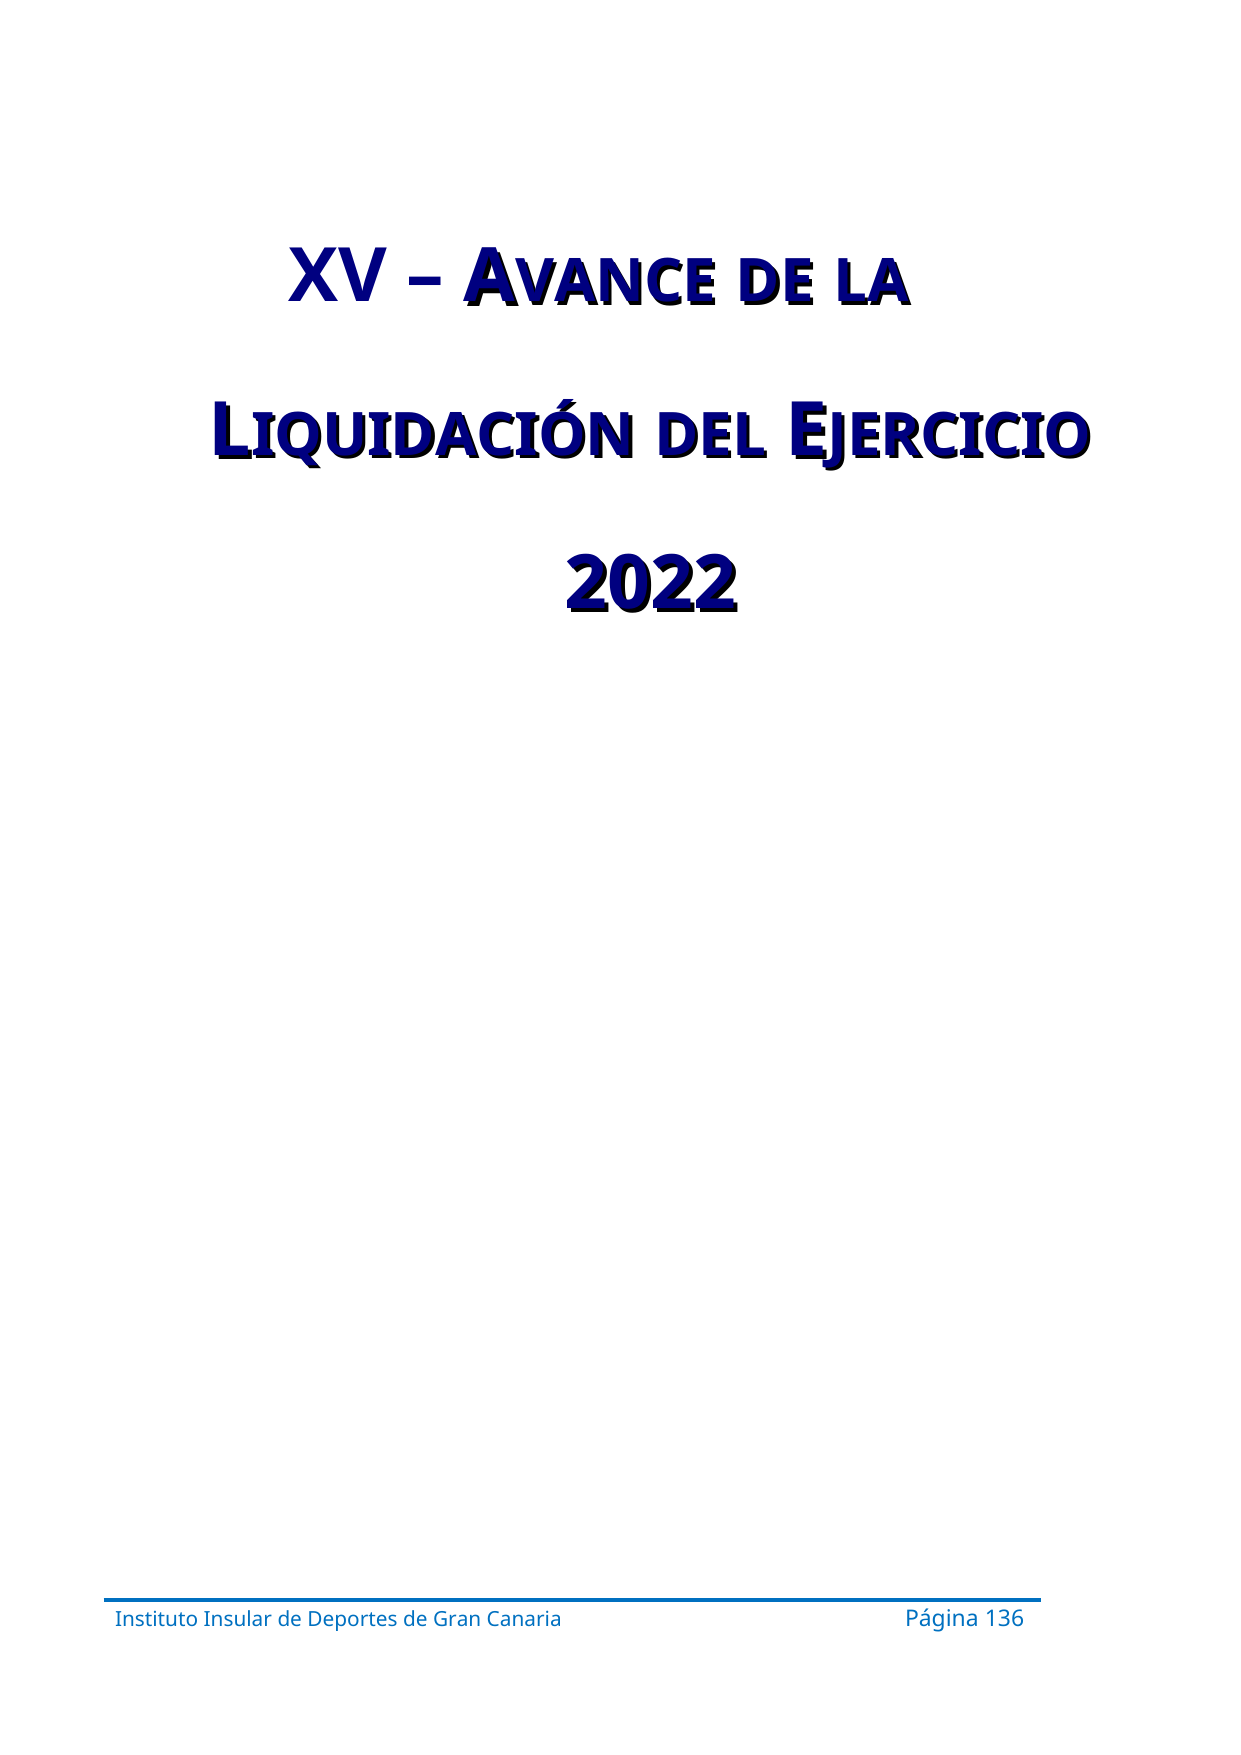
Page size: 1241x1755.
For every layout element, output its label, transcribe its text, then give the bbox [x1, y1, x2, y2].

text XV – Avance de la Liquidación del Ejercicio 2022 [103, 222, 1093, 630]
